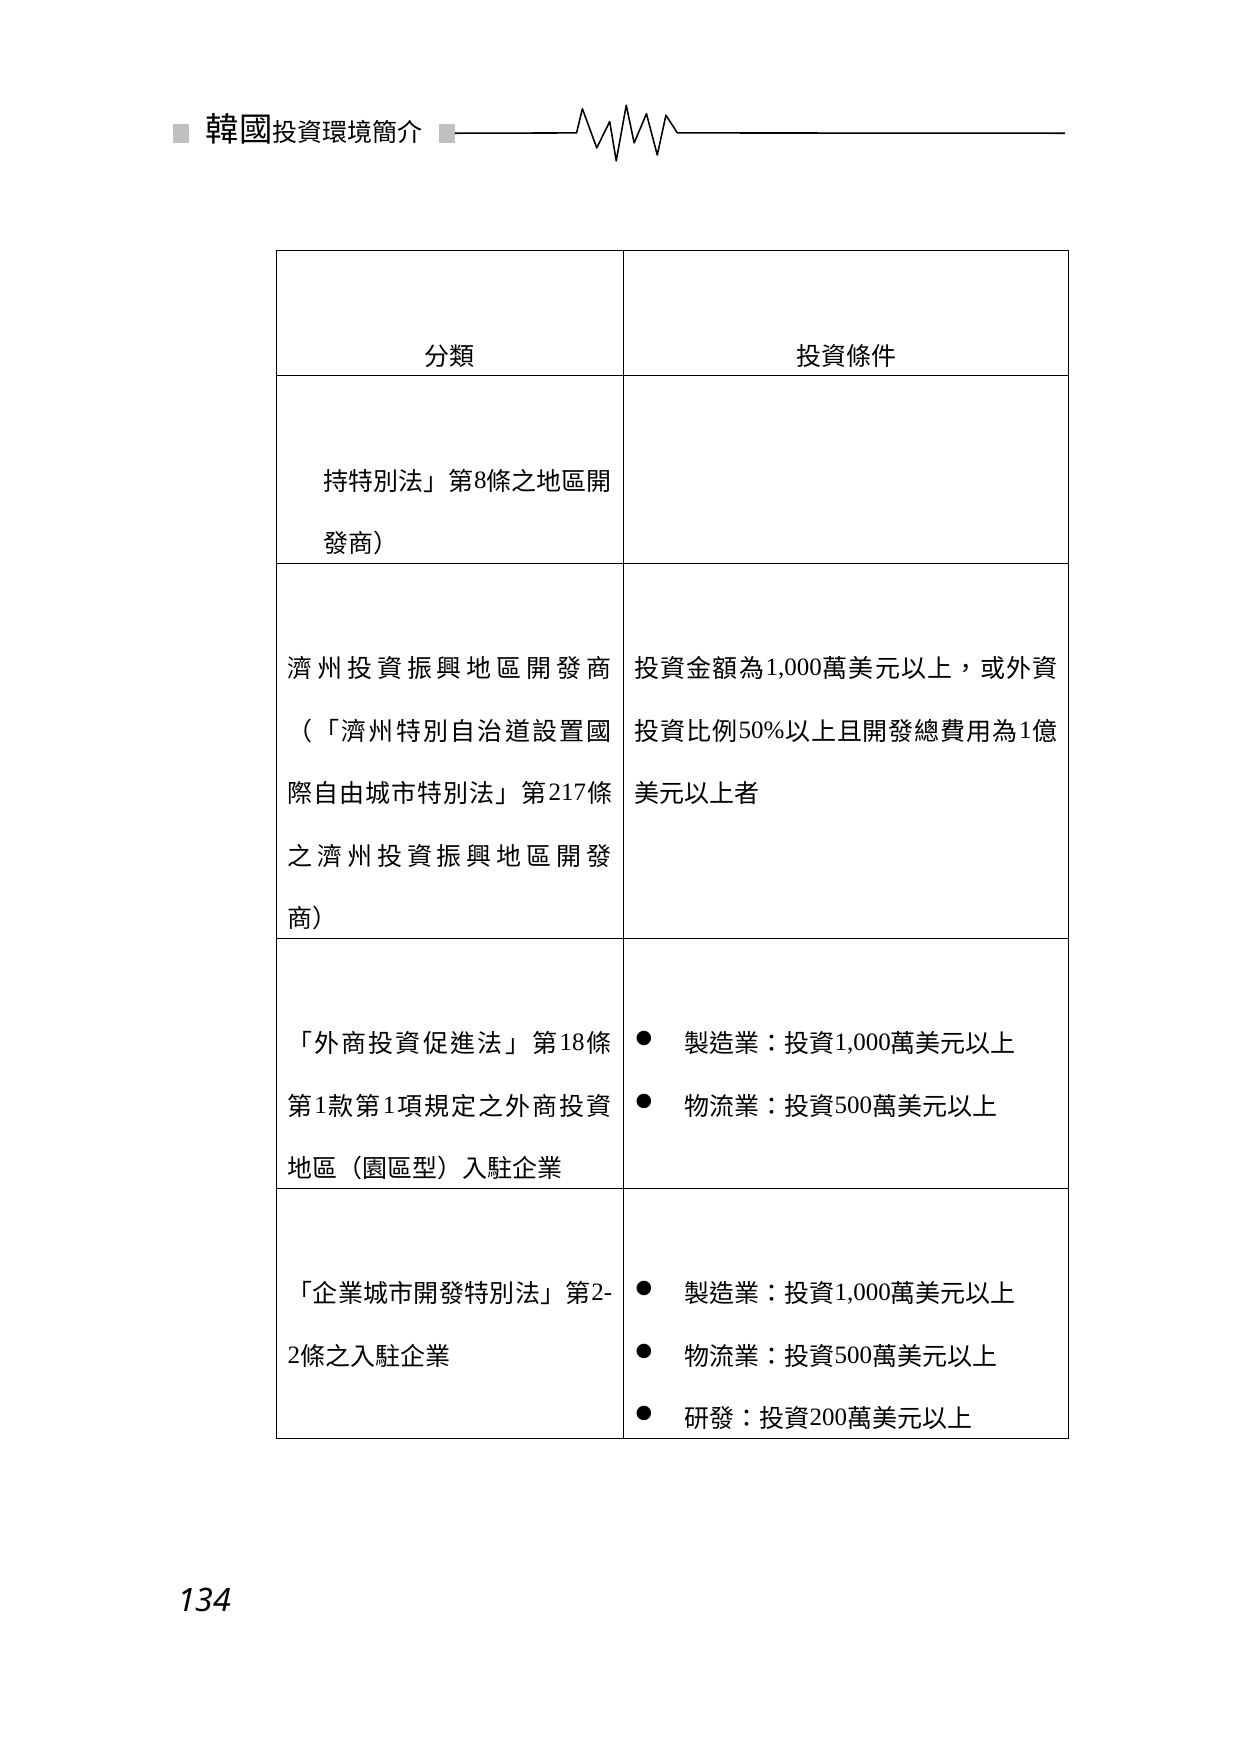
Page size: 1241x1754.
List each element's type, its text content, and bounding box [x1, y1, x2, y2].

table_cell 持特別法」第8條之地區開發商） [277, 376, 623, 563]
table_header 投資條件 [624, 251, 1068, 375]
table_cell 濟州投資振興地區開發商（「濟州特別自治道設置國際自由城市特別法」第217條之濟州投資振興地區開發商） [277, 564, 623, 938]
table_cell 「企業城市開發特別法」第2-2條之入駐企業 [277, 1189, 623, 1438]
table_cell [624, 376, 1068, 563]
table_cell 製造業：投資1,000萬美元以上 物流業：投資500萬美元以上 [624, 939, 1068, 1188]
table_cell 投資金額為1,000萬美元以上，或外資投資比例50%以上且開發總費用為1億美元以上者 [624, 564, 1068, 938]
table_cell 「外商投資促進法」第18條第1款第1項規定之外商投資地區（園區型）入駐企業 [277, 939, 623, 1188]
table_cell 製造業：投資1,000萬美元以上 物流業：投資500萬美元以上 研發：投資200萬美元以上 [624, 1189, 1068, 1438]
table_header 分類 [277, 251, 623, 375]
